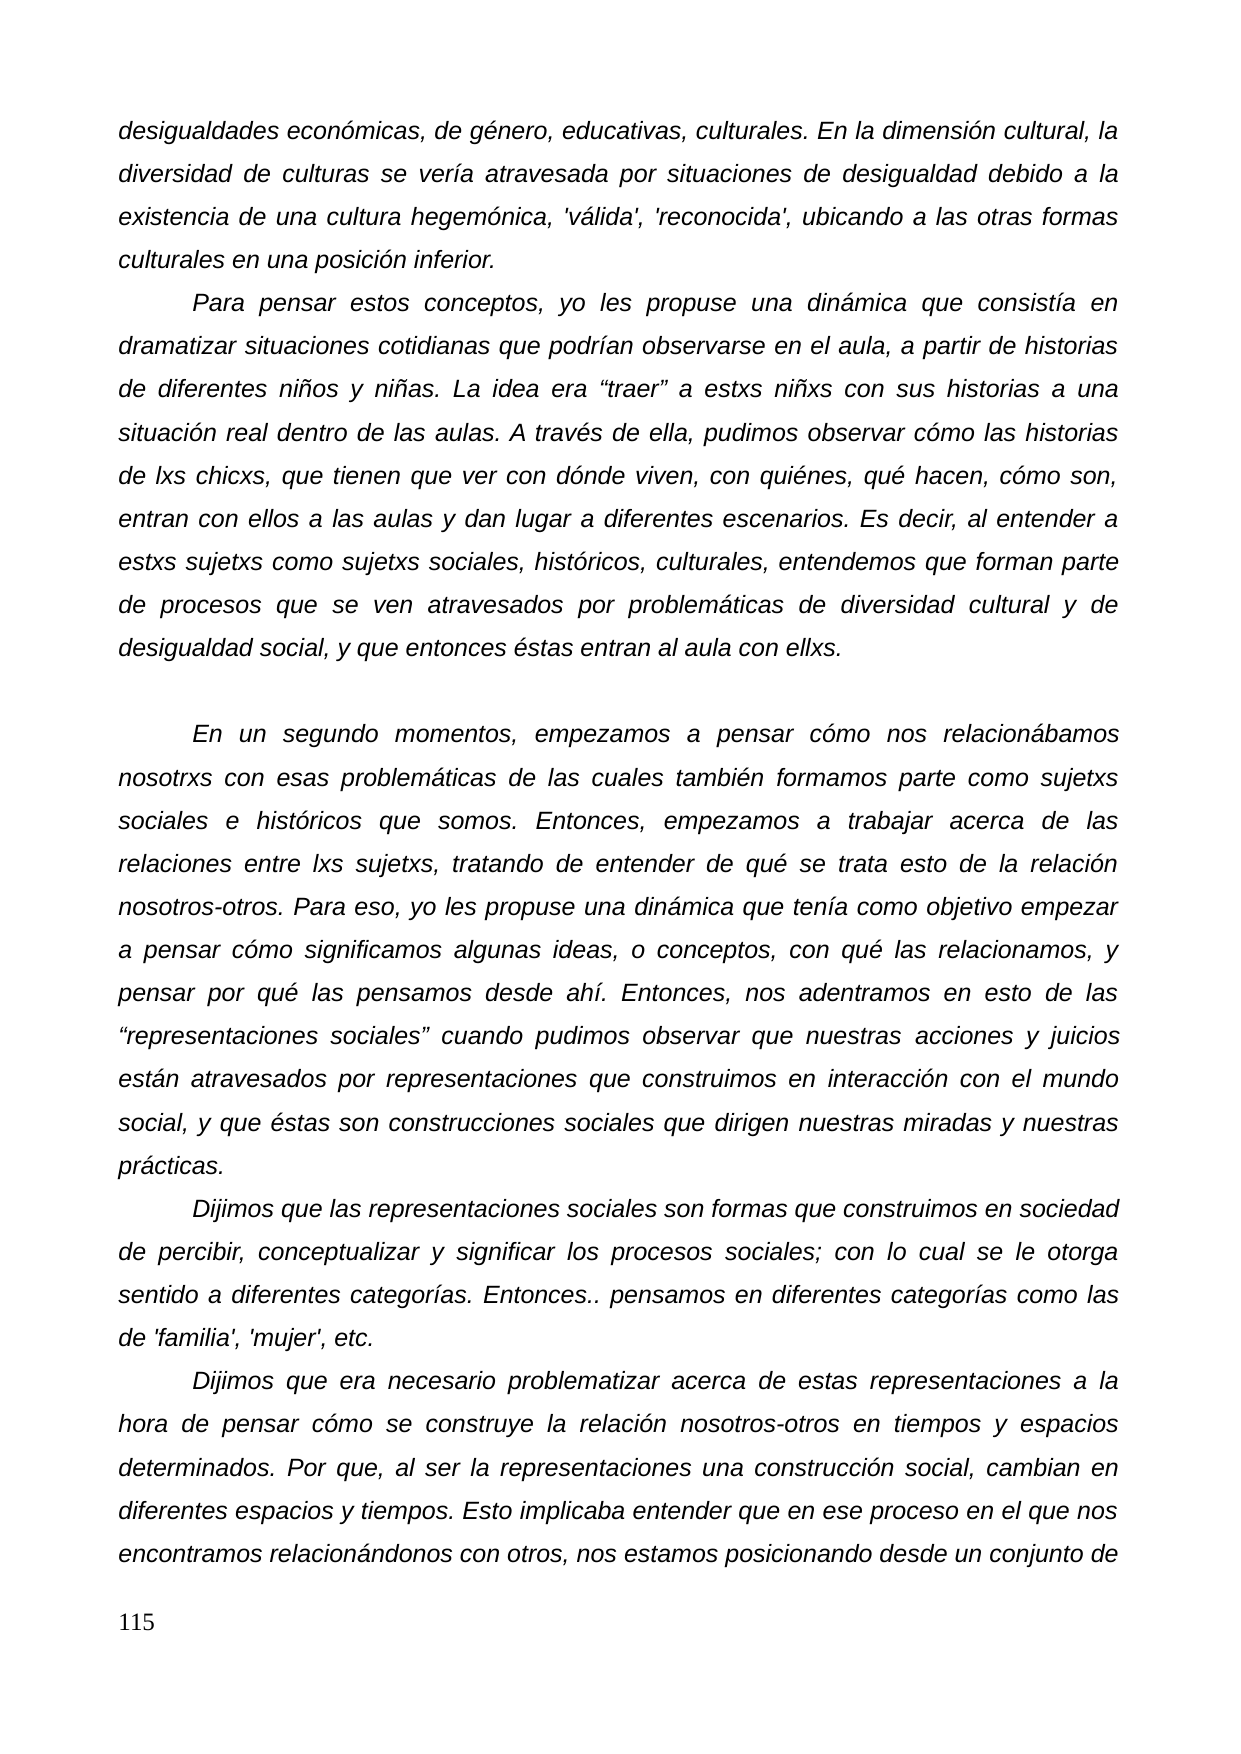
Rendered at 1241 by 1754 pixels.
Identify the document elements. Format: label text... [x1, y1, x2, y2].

text desigualdades económicas, de género, educativas, culturales. En la dimensión cultural, la diversidad de culturas se vería atravesada por situaciones de desigualdad debido a la existencia de una cultura hegemónica, 'válida', 'reconocida', ubicando a las otras formas culturales en una posición inferior. [118, 116, 1123, 274]
text Dijimos que era necesario problematizar acerca de estas representaciones a la hora de pensar cómo se construye la relación nosotros-otros en tiempos y espacios determinados. Por que, al ser la representaciones una construcción social, cambian en diferentes espacios y tiempos. Esto implicaba entender que en ese proceso en el que nos encontramos relacionándonos con otros, nos estamos posicionando desde un conjunto de [118, 1366, 1123, 1567]
text Para pensar estos conceptos, yo les propuse una dinámica que consistía en dramatizar situaciones cotidianas que podrían observarse en el aula, a partir de historias de diferentes niños y niñas. La idea era “traer” a estxs niñxs con sus historias a una situación real dentro de las aulas. A través de ella, pudimos observar cómo las historias de lxs chicxs, que tienen que ver con dónde viven, con quiénes, qué hacen, cómo son, entran con ellos a las aulas y dan lugar a diferentes escenarios. Es decir, al entender a estxs sujetxs como sujetxs sociales, históricos, culturales, entendemos que forman parte de procesos que se ven atravesados por problemáticas de diversidad cultural y de desigualdad social, y que entonces éstas entran al aula con ellxs. [118, 288, 1123, 662]
text Dijimos que las representaciones sociales son formas que construimos en sociedad de percibir, conceptualizar y significar los procesos sociales; con lo cual se le otorga sentido a diferentes categorías. Entonces.. pensamos en diferentes categorías como las de 'familia', 'mujer', etc. [118, 1194, 1123, 1352]
text En un segundo momentos, empezamos a pensar cómo nos relacionábamos nosotrxs con esas problemáticas de las cuales también formamos parte como sujetxs sociales e históricos que somos. Entonces, empezamos a trabajar acerca de las relaciones entre lxs sujetxs, tratando de entender de qué se trata esto de la relación nosotros-otros. Para eso, yo les propuse una dinámica que tenía como objetivo empezar a pensar cómo significamos algunas ideas, o conceptos, con qué las relacionamos, y pensar por qué las pensamos desde ahí. Entonces, nos adentramos en esto de las “representaciones sociales” cuando pudimos observar que nuestras acciones y juicios están atravesados por representaciones que construimos en interacción con el mundo social, y que éstas son construcciones sociales que dirigen nuestras miradas y nuestras prácticas. [118, 719, 1123, 1179]
